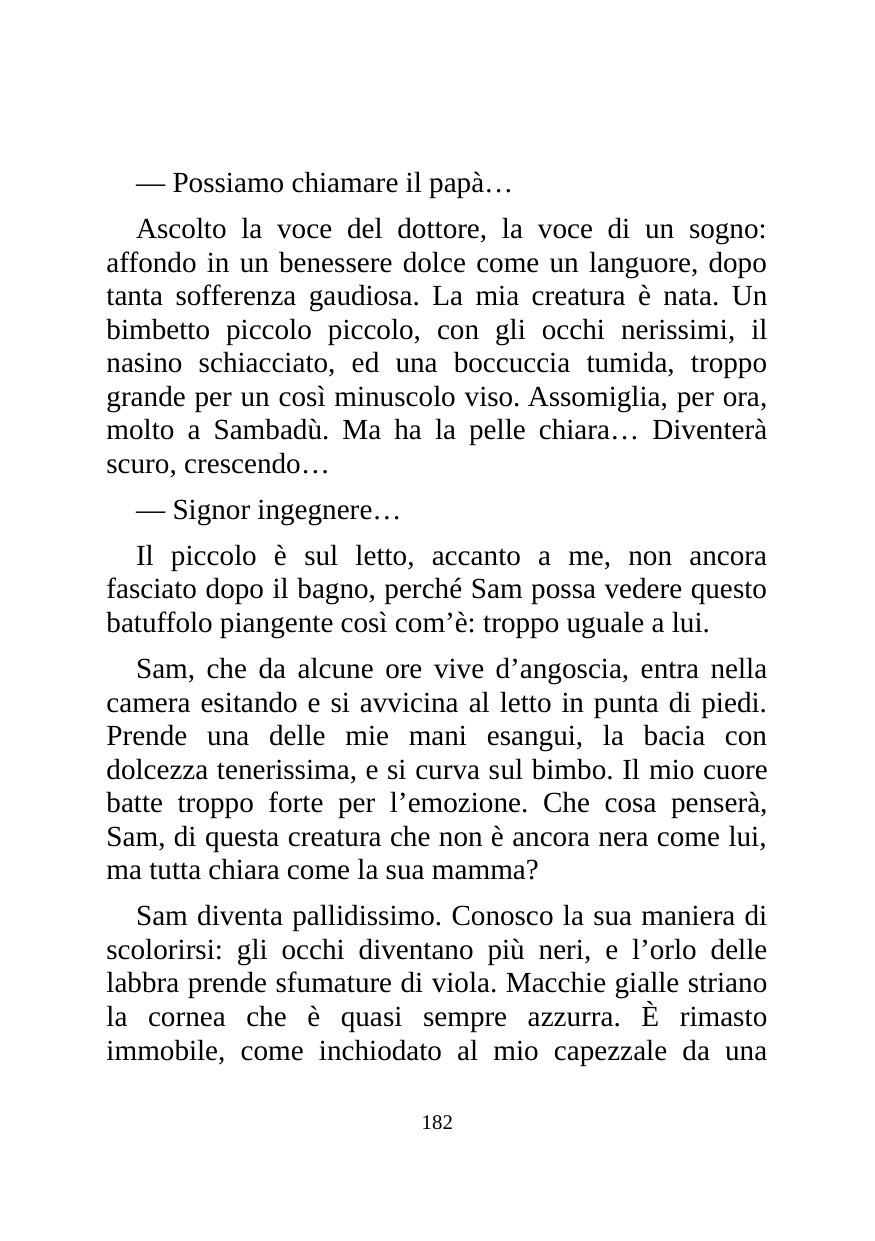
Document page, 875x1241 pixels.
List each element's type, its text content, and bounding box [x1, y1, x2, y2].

text Sam diventa pallidissimo. Conosco la sua maniera di scolorirsi: gli occhi diventano più neri, e l’orlo delle labbra prende sfumature di viola. Macchie gialle striano la cornea che è quasi sempre azzurra. È rimasto immobile, come inchiodato al mio capezzale da una [106, 898, 768, 1066]
text — Possiamo chiamare il papà… [106, 165, 768, 199]
text Il piccolo è sul letto, accanto a me, non ancora fasciato dopo il bagno, perché Sam possa vedere questo batuffolo piangente così com’è: troppo uguale a lui. [106, 538, 768, 639]
text Sam, che da alcune ore vive d’angoscia, entra nella camera esitando e si avvicina al letto in punta di piedi. Prende una delle mie mani esangui, la bacia con dolcezza tenerissima, e si curva sul bimbo. Il mio cuore batte troppo forte per l’emozione. Che cosa penserà, Sam, di questa creatura che non è ancora nera come lui, ma tutta chiara come la sua mamma? [106, 651, 768, 886]
text Ascolto la voce del dottore, la voce di un sogno: affondo in un benessere dolce come un languore, dopo tanta sofferenza gaudiosa. La mia creatura è nata. Un bimbetto piccolo piccolo, con gli occhi nerissimi, il nasino schiacciato, ed una boccuccia tumida, troppo grande per un così minuscolo viso. Assomiglia, per ora, molto a Sambadù. Ma ha la pelle chiara… Diventerà scuro, crescendo… [106, 211, 768, 479]
text — Signor ingegnere… [106, 492, 768, 526]
